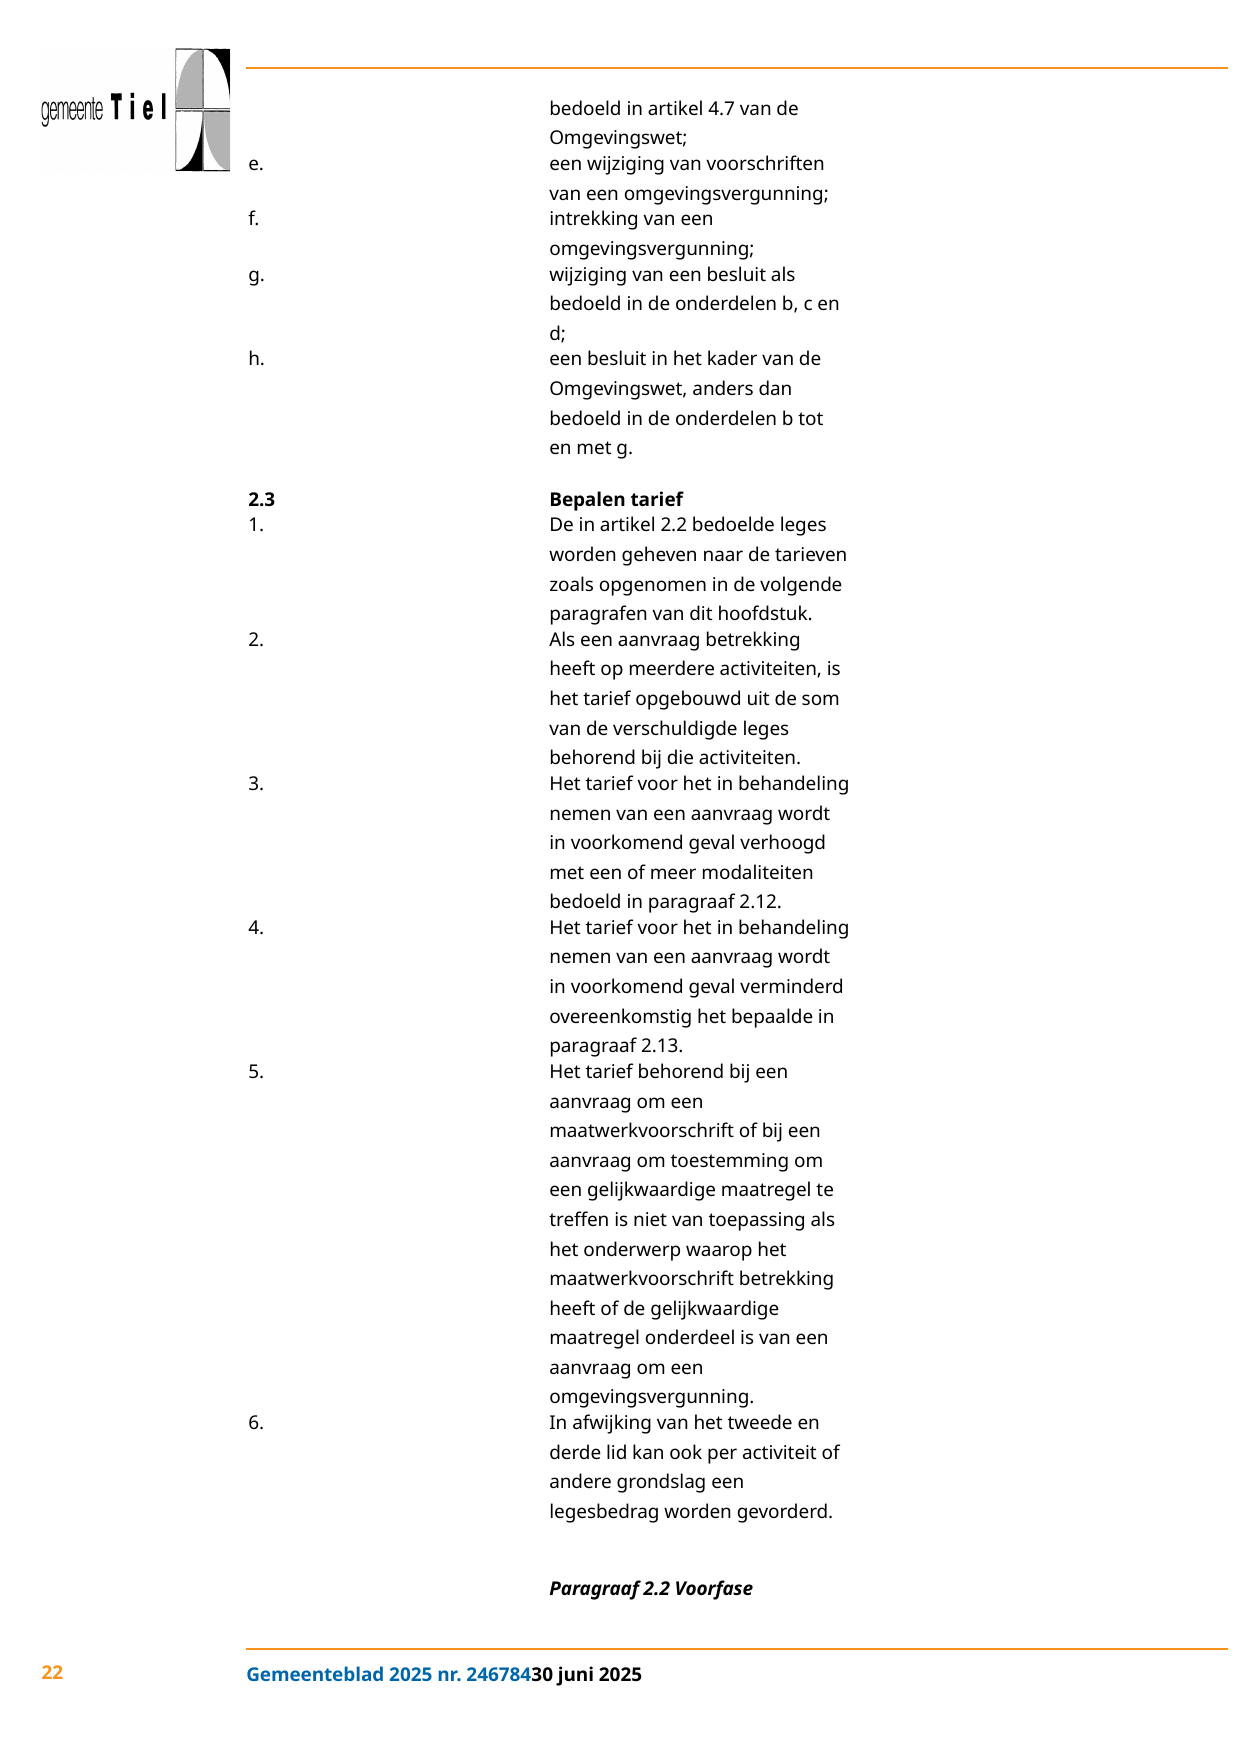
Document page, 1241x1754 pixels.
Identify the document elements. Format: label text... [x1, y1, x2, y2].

table_cell 2.3 [248, 486, 549, 512]
table_cell g. [248, 261, 549, 346]
table_cell [850, 626, 1152, 770]
table_cell [248, 460, 549, 486]
table_cell [850, 205, 1152, 261]
table_cell [549, 1524, 850, 1549]
table_cell 2. [248, 626, 549, 770]
table_cell [248, 95, 549, 150]
table_cell Het tarief behorend bij een aanvraag om een maatwerkvoorschrift of bij een aanvraag om toestemming om een gelijkwaardige maatregel te treffen is niet van toepassing als het onderwerp waarop het maatwerkvoorschrift betrekking heeft of de gelijkwaardige maatregel onderdeel is van een aanvraag om een omgevingsvergunning. [549, 1058, 850, 1409]
table_cell een wijziging van voorschriften van een omgevingsvergunning; [549, 150, 850, 205]
table_cell 6. [248, 1409, 549, 1524]
table_cell [850, 770, 1152, 914]
table_cell een besluit in het kader van de Omgevingswet, anders dan bedoeld in de onderdelen b tot en met g. [549, 346, 850, 460]
table_cell f. [248, 205, 549, 261]
table_cell bedoeld in artikel 4.7 van de Omgevingswet; [549, 95, 850, 150]
table_cell [850, 1524, 1152, 1549]
table_cell In afwijking van het tweede en derde lid kan ook per activiteit of andere grondslag een legesbedrag worden gevorderd. [549, 1409, 850, 1524]
table_cell [850, 346, 1152, 460]
table_cell [850, 150, 1152, 205]
table_cell [850, 1575, 1152, 1601]
table_cell Bepalen tarief [549, 486, 850, 512]
table_cell 3. [248, 770, 549, 914]
table_cell 5. [248, 1058, 549, 1409]
table_cell [850, 1409, 1152, 1524]
table_cell intrekking van een omgevingsvergunning; [549, 205, 850, 261]
table_cell [850, 261, 1152, 346]
table_cell wijziging van een besluit als bedoeld in de onderdelen b, c en d; [549, 261, 850, 346]
table_cell [850, 486, 1152, 512]
table_cell 4. [248, 914, 549, 1058]
table_cell [850, 1058, 1152, 1409]
table_cell h. [248, 346, 549, 460]
table_cell [248, 1550, 549, 1575]
table_cell [248, 1524, 549, 1549]
table_cell Het tarief voor het in behandeling nemen van een aanvraag wordt in voorkomend geval verminderd overeenkomstig het bepaalde in paragraaf 2.13. [549, 914, 850, 1058]
table_cell [549, 1550, 850, 1575]
table_cell 1. [248, 512, 549, 626]
table_cell [549, 460, 850, 486]
table_cell [850, 95, 1152, 150]
picture [41, 47, 231, 172]
table_cell De in artikel 2.2 bedoelde leges worden geheven naar de tarieven zoals opgenomen in de volgende paragrafen van dit hoofdstuk. [549, 512, 850, 626]
table_cell [850, 914, 1152, 1058]
table_cell Het tarief voor het in behandeling nemen van een aanvraag wordt in voorkomend geval verhoogd met een of meer modaliteiten bedoeld in paragraaf 2.12. [549, 770, 850, 914]
table_cell [248, 1575, 549, 1601]
table_cell [850, 460, 1152, 486]
table_cell [850, 512, 1152, 626]
table_cell [850, 1550, 1152, 1575]
table_cell Als een aanvraag betrekking heeft op meerdere activiteiten, is het tarief opgebouwd uit de som van de verschuldigde leges behorend bij die activiteiten. [549, 626, 850, 770]
table_cell Paragraaf 2.2 Voorfase [549, 1575, 850, 1601]
table_cell e. [248, 150, 549, 205]
